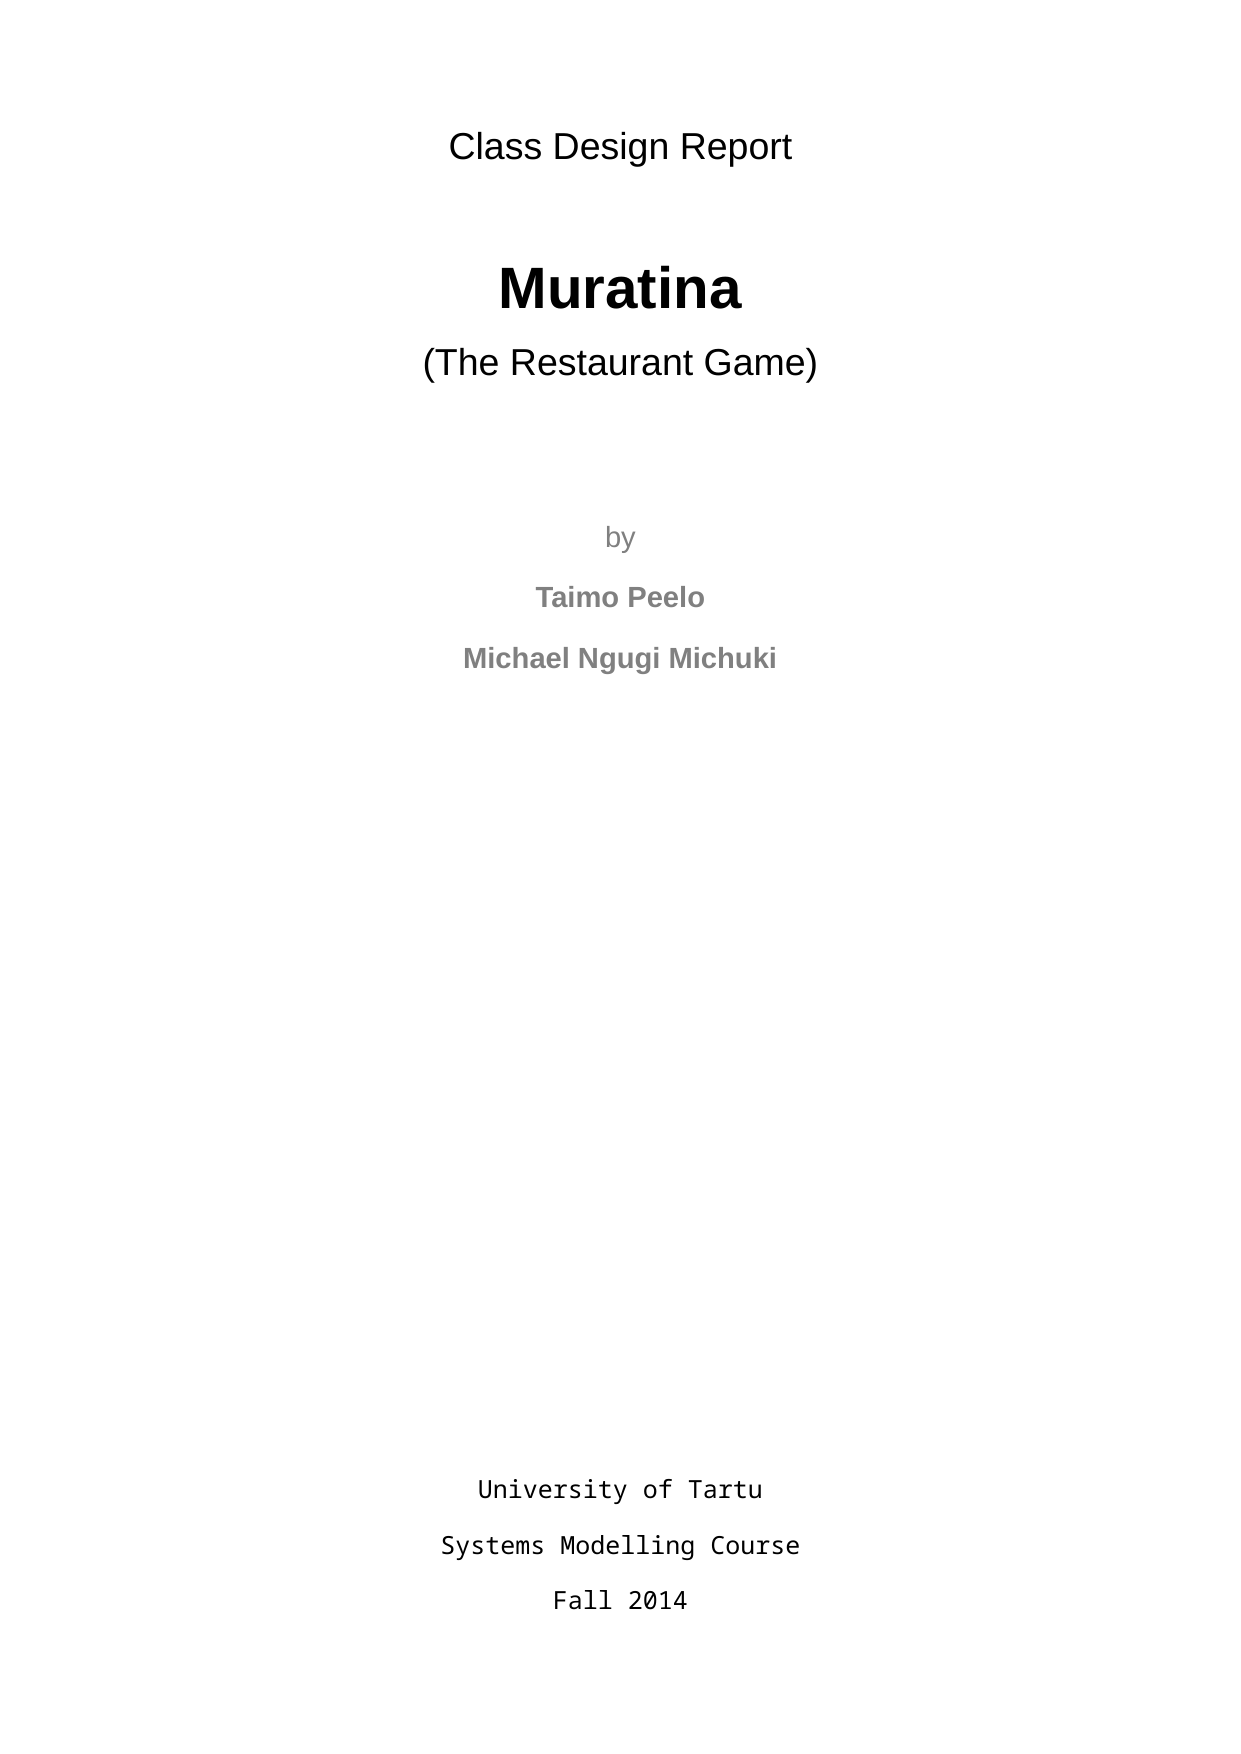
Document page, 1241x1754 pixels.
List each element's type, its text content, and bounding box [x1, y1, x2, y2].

subtitle Taimo Peelo [118, 580, 1122, 614]
subtitle Michael Ngugi Michuki [118, 641, 1122, 674]
subtitle by [118, 520, 1122, 553]
text University of Tartu [118, 1472, 1122, 1506]
title Muratina [118, 254, 1122, 321]
text Fall 2014 [118, 1583, 1122, 1617]
subtitle (The Restaurant Game) [118, 340, 1122, 383]
subtitle Class Design Report [118, 124, 1122, 167]
text Systems Modelling Course [118, 1527, 1122, 1562]
